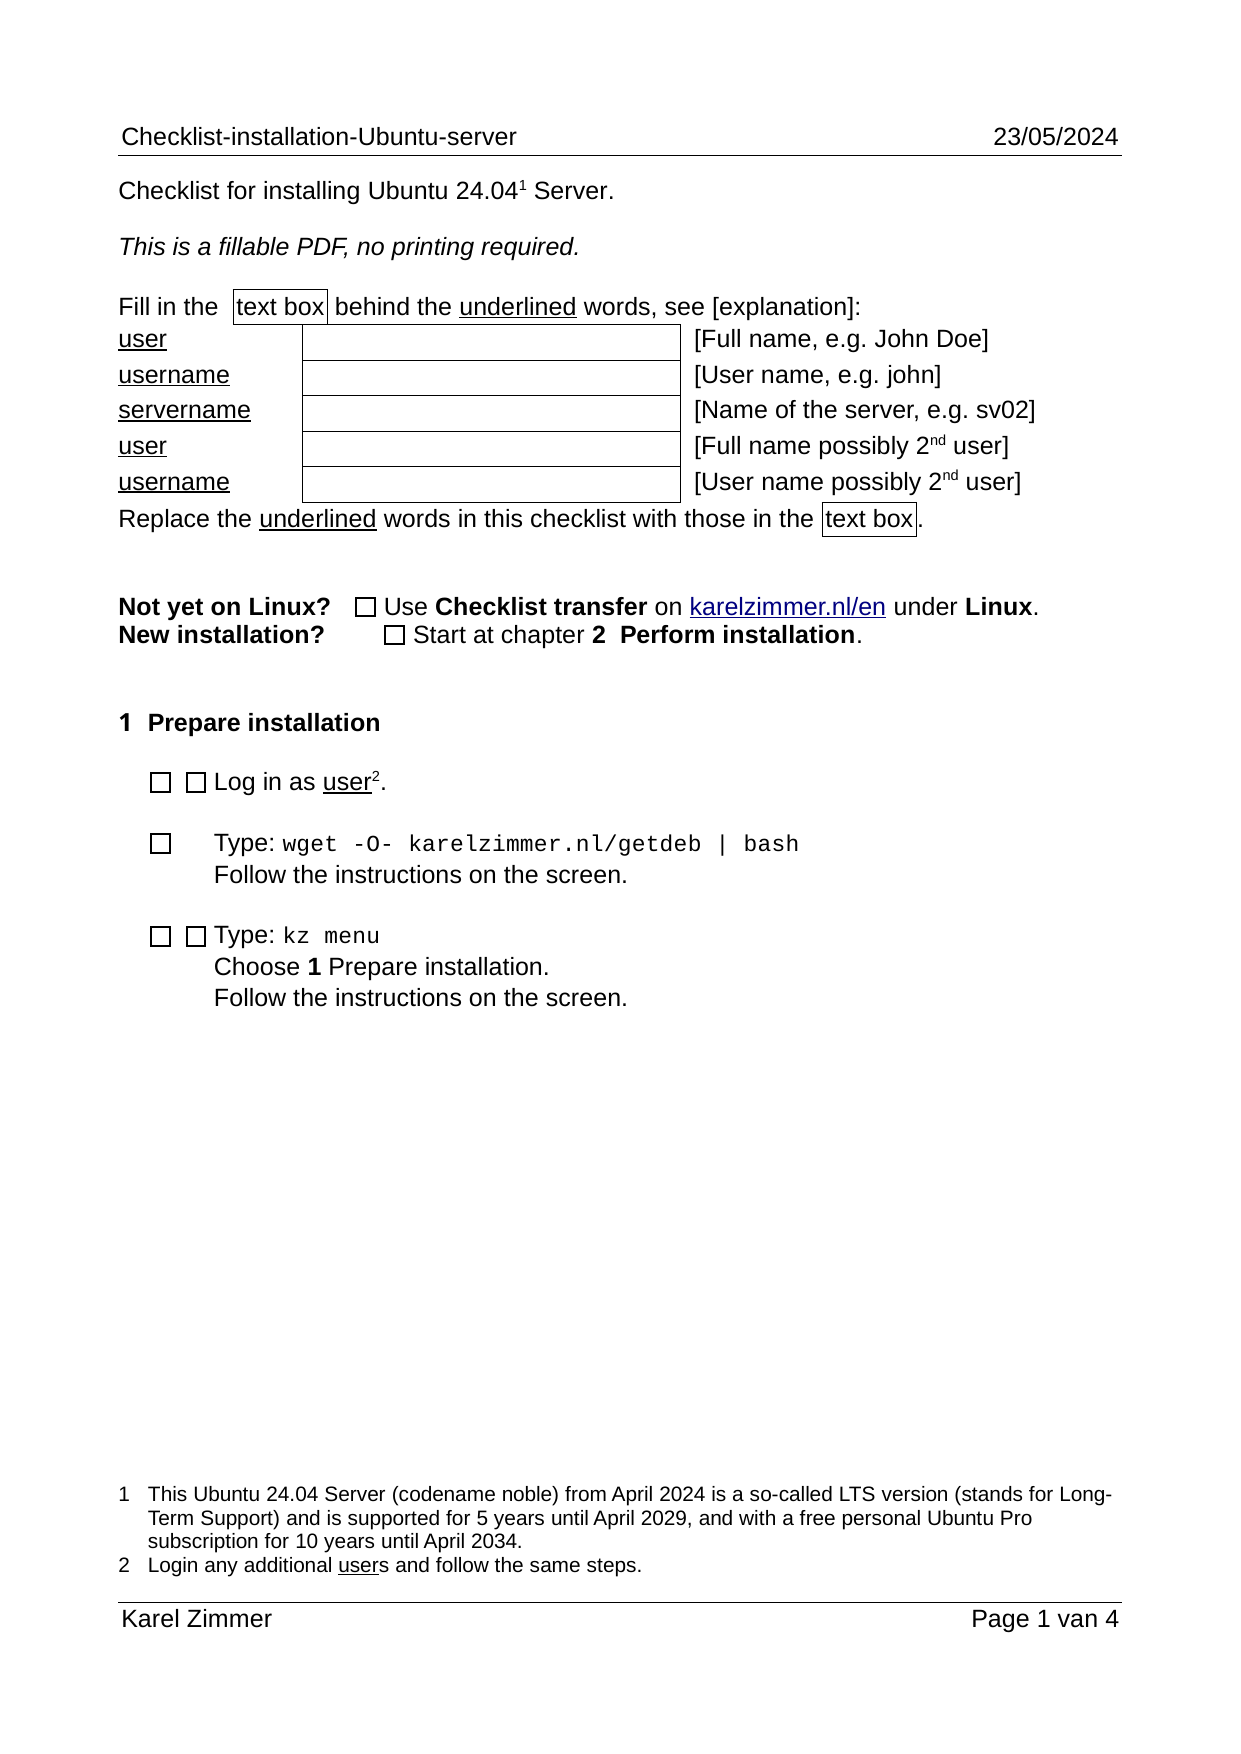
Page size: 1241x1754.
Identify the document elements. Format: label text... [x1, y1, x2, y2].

text Checklist for installing Ubuntu 24.04 Server. [118, 177, 1122, 205]
text user [118, 324, 302, 360]
table_cell Follow the instructions on the screen. [213, 860, 1122, 890]
text [Name of the server, e.g. sv02] [681, 395, 1122, 431]
table_cell [142, 983, 177, 1013]
table_cell [213, 890, 1122, 920]
table_cell [142, 798, 177, 828]
table_cell [142, 890, 177, 920]
table_header Log in as USER. [213, 767, 1122, 797]
table_cell [142, 952, 177, 982]
text This is a fillable PDF, no printing required. [118, 233, 1122, 261]
table_header [177, 767, 213, 797]
text USERname [118, 360, 302, 395]
table_header [142, 767, 177, 797]
text This Ubuntu 24.04 Server (codename noble) from April 2024 is a so-called LTS version (stands for Long-Term Support) and is supported for 5 years until April 2029, and with a free personal Ubuntu Pro subscription for 10 years until April 2034. [118, 1483, 1122, 1553]
text [User name, e.g. john] [681, 360, 1122, 395]
table_cell [118, 920, 142, 952]
table_cell [177, 920, 213, 952]
table_cell [177, 798, 213, 828]
text [Full name, e.g. John Doe] [681, 324, 1122, 360]
table_cell [118, 983, 142, 1013]
table_cell [118, 798, 142, 828]
text USERName [118, 466, 302, 502]
text Fill in the [118, 289, 233, 324]
text New installation? Start at chapter 2 Perform installation. [118, 621, 1122, 649]
table_header [118, 767, 142, 797]
text Not yet on Linux? Use Checklist transfer on karelzimmer.nl/en under Linux. [118, 593, 1122, 621]
text . [917, 502, 1122, 537]
text Replace the underlined words in this checklist with those in the [118, 502, 822, 537]
text [Full name possibly 2nd user] [681, 431, 1122, 466]
table_cell [118, 952, 142, 982]
table_cell [177, 828, 213, 859]
text USER [118, 431, 302, 466]
table_cell Type: wget -O- karelzimmer.nl/getdeb | bash [213, 828, 1122, 859]
table_cell [118, 890, 142, 920]
table_cell [213, 798, 1122, 828]
table_cell [142, 920, 177, 952]
table_cell [177, 952, 213, 982]
table_cell [118, 860, 142, 890]
table_cell [177, 983, 213, 1013]
text text box [234, 290, 327, 324]
list Prepare installation [118, 705, 1122, 739]
text text box [823, 503, 916, 536]
table_cell [142, 828, 177, 859]
text [User name possibly 2nd user] [681, 466, 1122, 502]
table_cell Follow the instructions on the screen. [213, 983, 1122, 1013]
table_cell Type: kz menu [213, 920, 1122, 952]
table_cell [177, 860, 213, 890]
table_cell Choose 1 Prepare installation. [213, 952, 1122, 982]
table_cell [142, 860, 177, 890]
table_cell [118, 828, 142, 859]
table_cell [177, 890, 213, 920]
text servERNAme [118, 395, 302, 431]
text behind the underlined words, see [explanation]: [328, 289, 1122, 324]
